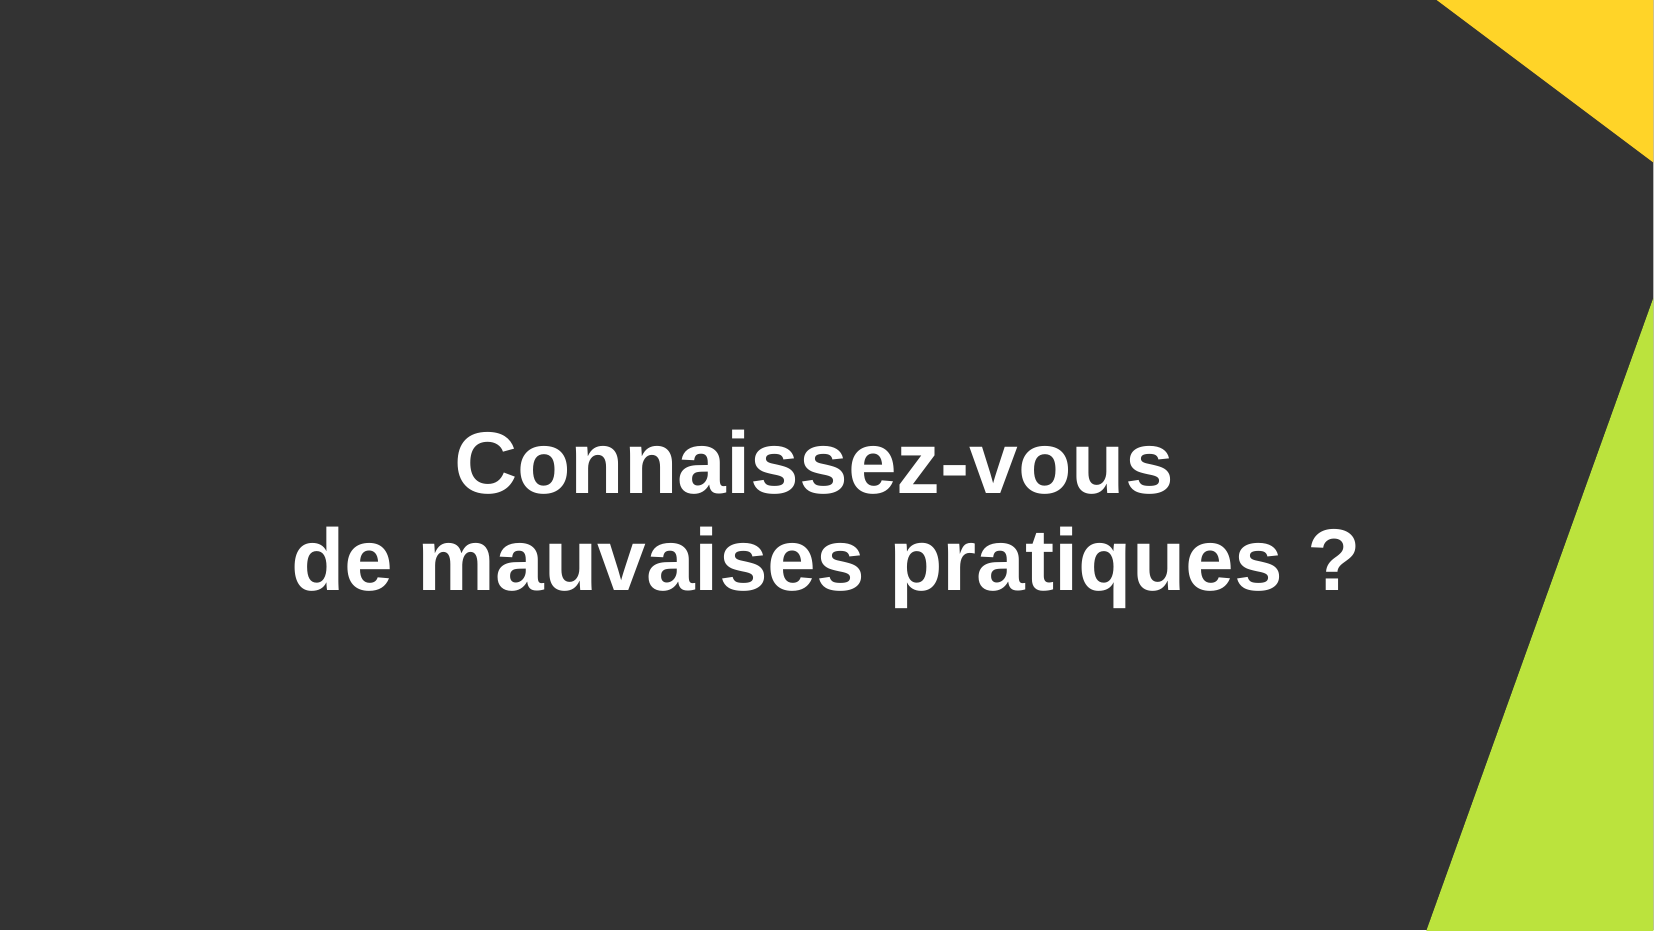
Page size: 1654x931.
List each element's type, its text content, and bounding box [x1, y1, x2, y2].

title Connaissez-vous de mauvaises pratiques ? [31, 413, 1622, 610]
text_box [1436, 0, 1654, 163]
text_box [1426, 296, 1654, 931]
